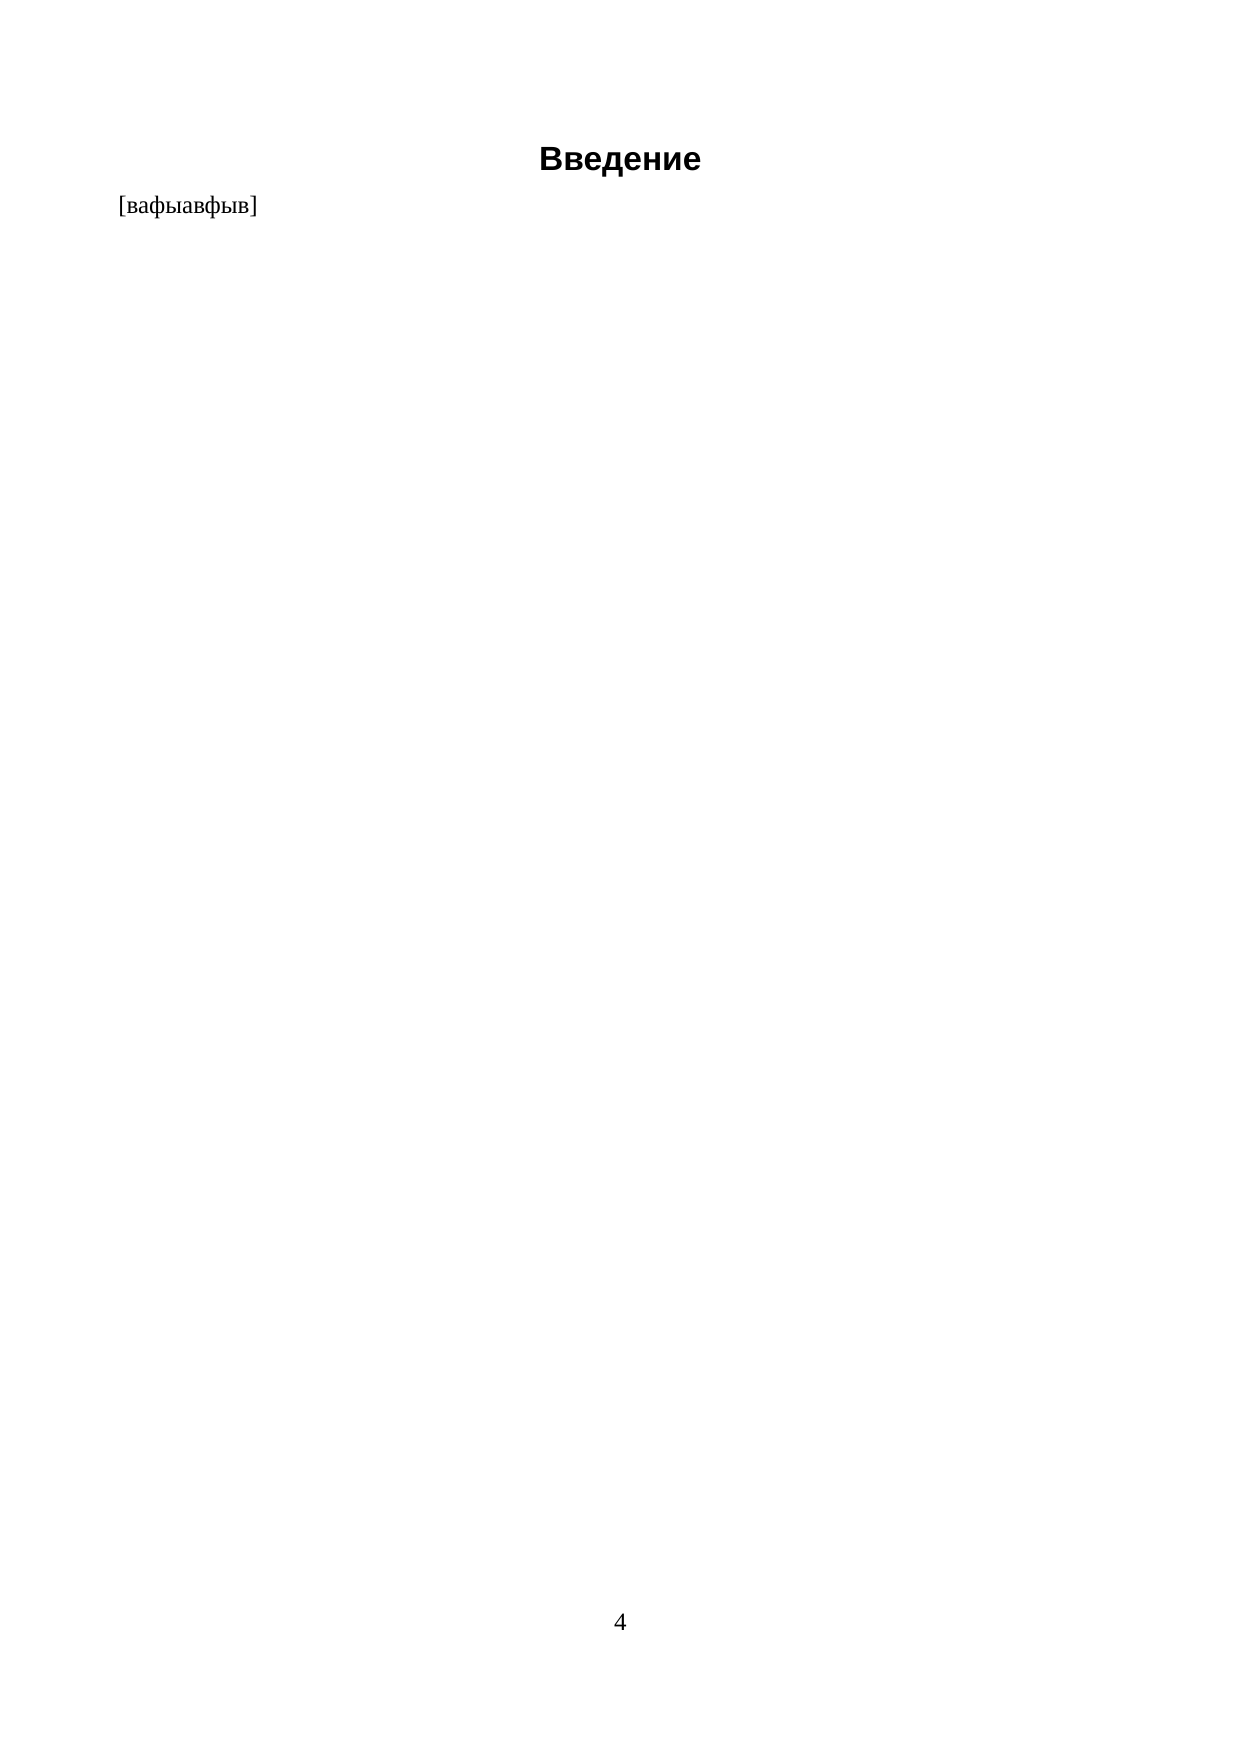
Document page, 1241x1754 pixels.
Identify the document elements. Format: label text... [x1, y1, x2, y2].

subtitle Введение [118, 139, 1122, 178]
text [вафыавфыв] [118, 190, 1122, 219]
